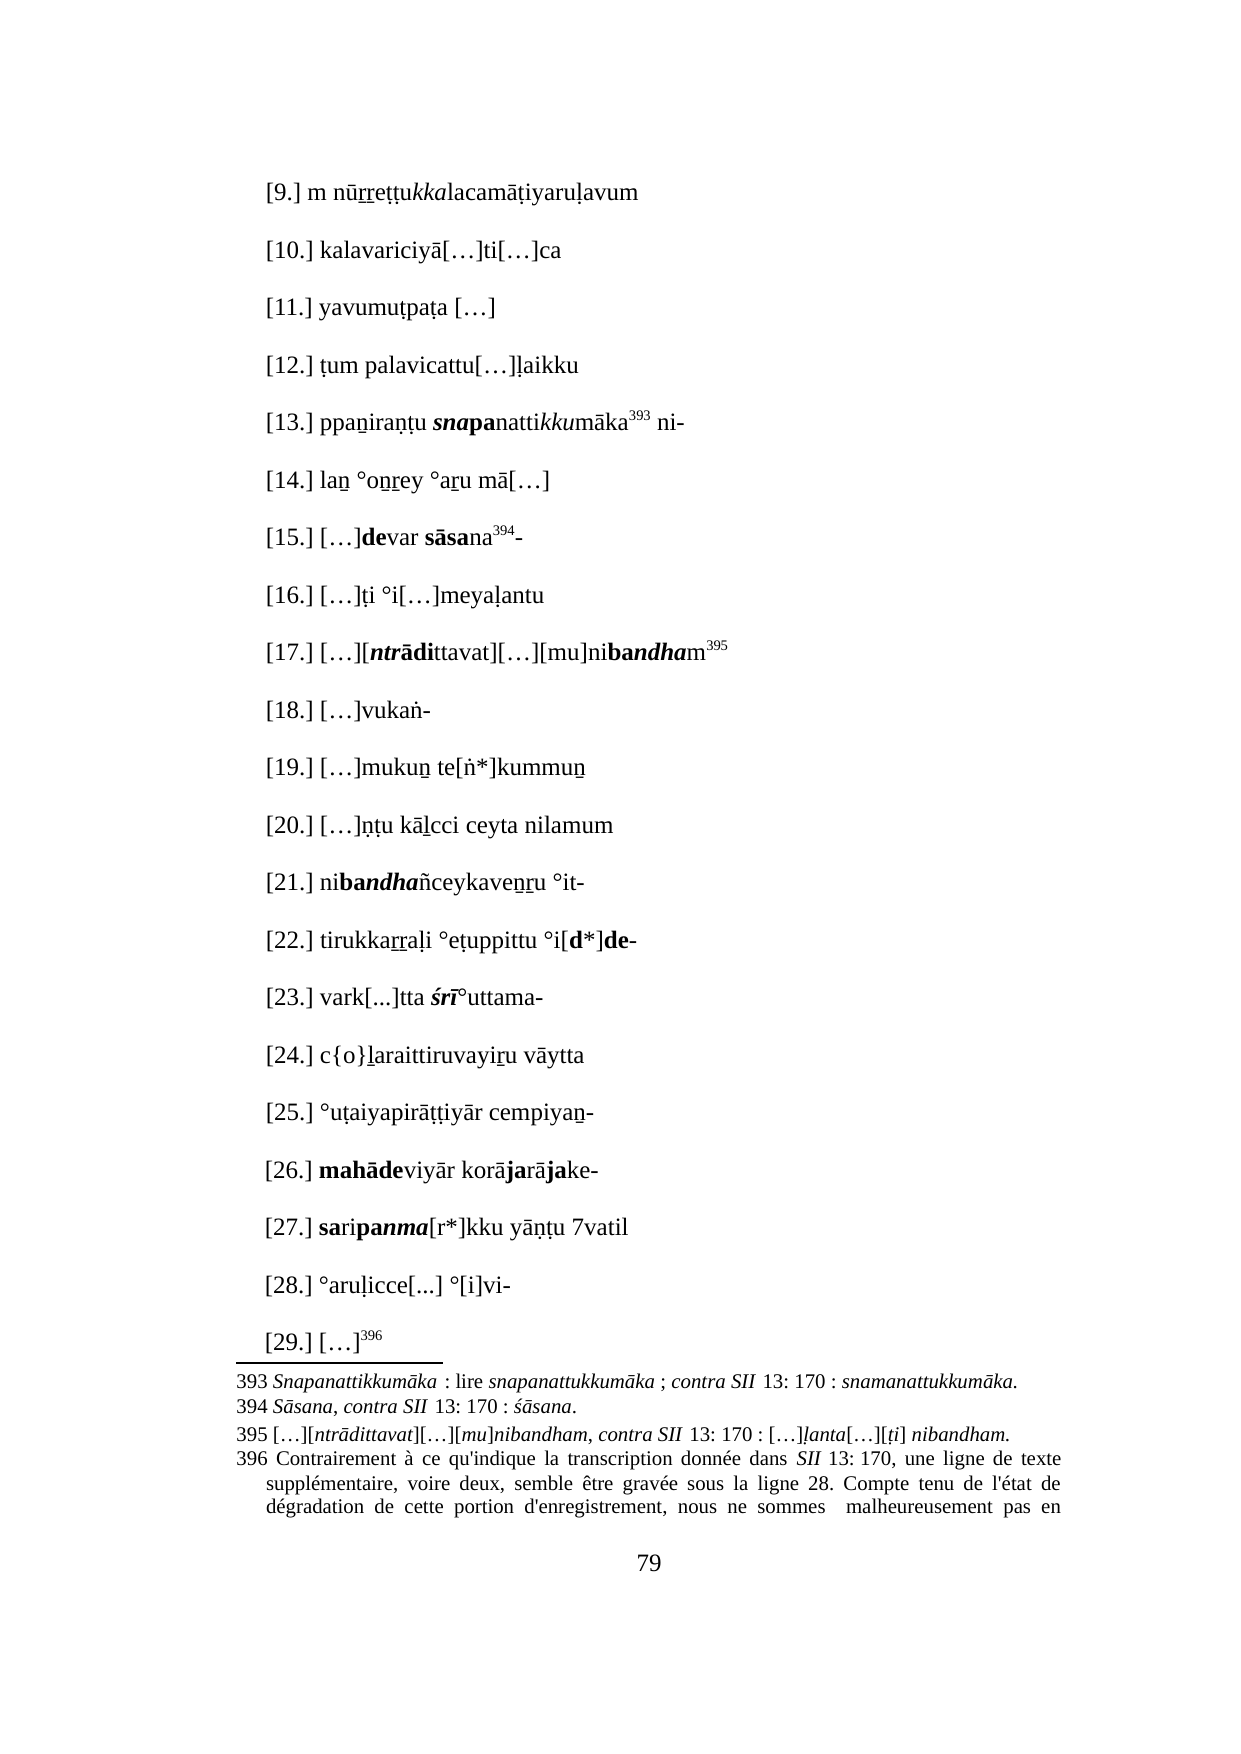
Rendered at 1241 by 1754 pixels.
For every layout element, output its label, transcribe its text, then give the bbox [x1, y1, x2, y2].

text [19.] […]mukuṉ te[ṅ*]kummuṉ [266, 752, 1061, 781]
text [26.] mahādeviyār korājarājake- [264, 1155, 1061, 1183]
text [29.] […] [264, 1327, 1061, 1356]
text [13.] ppaṉiraṇṭu snapanattikkumāka ni- [266, 407, 1061, 436]
text […][ntrādittavat][…][mu]nibandham, contra SII 13: 170 : […]ḷanta[…][ṭi] nibandham. [236, 1418, 1061, 1446]
text [24.] c{o}ḻaraittiruvayiṟu vāytta [266, 1040, 1061, 1068]
text Snapanattikkumāka : lire snapanattukkumāka ; contra SII 13: 170 : snamanattukkumāka. [236, 1369, 1061, 1393]
text [28.] °aruḷicce[...] °[i]vi- [264, 1270, 1061, 1298]
text [11.] yavumuṭpaṭa […] [266, 292, 1061, 321]
text [16.] […]ṭi °i[…]meyaḷantu [266, 580, 1061, 608]
text [17.] […][ntrādittavat][…][mu]nibandham [266, 637, 1061, 666]
text [22.] tirukkaṟṟaḷi °eṭuppittu °i[d*]de- [266, 925, 1061, 953]
text [18.] […]vukaṅ- [266, 695, 1061, 723]
text [21.] nibandhañceykaveṉṟu °it- [266, 867, 1061, 896]
text [15.] […]devar sāsana- [266, 522, 1061, 551]
text [14.] laṉ °oṉṟey °aṟu mā[…] [266, 465, 1061, 493]
text [9.] m nūṟṟeṭṭukkalacamāṭiyaruḷavum [266, 177, 1061, 206]
text [27.] saripanma[r*]kku yāṇṭu 7vatil [264, 1212, 1061, 1241]
text [10.] kalavariciyā[…]ti[…]ca [266, 235, 1061, 263]
text Sāsana, contra SII 13: 170 : śāsana. [236, 1393, 1061, 1418]
text [20.] […]ṇṭu kāḻcci ceyta nilamum [266, 810, 1061, 838]
text Contrairement à ce qu'indique la transcription donnée dans SII 13: 170, une ligne de texte supplémentaire, voire deux, semble être gravée sous la ligne 28. Compte tenu de l'état de dégradation de cette portion d'enregistrement, nous ne sommes malheureusement pas en [236, 1446, 1061, 1518]
text [12.] ṭum palavicattu[…]ḷaikku [266, 350, 1061, 378]
text [25.] °uṭaiyapirāṭṭiyār cempiyaṉ- [266, 1097, 1061, 1126]
text [23.] vark[...]tta śrī°uttama- [266, 982, 1061, 1011]
